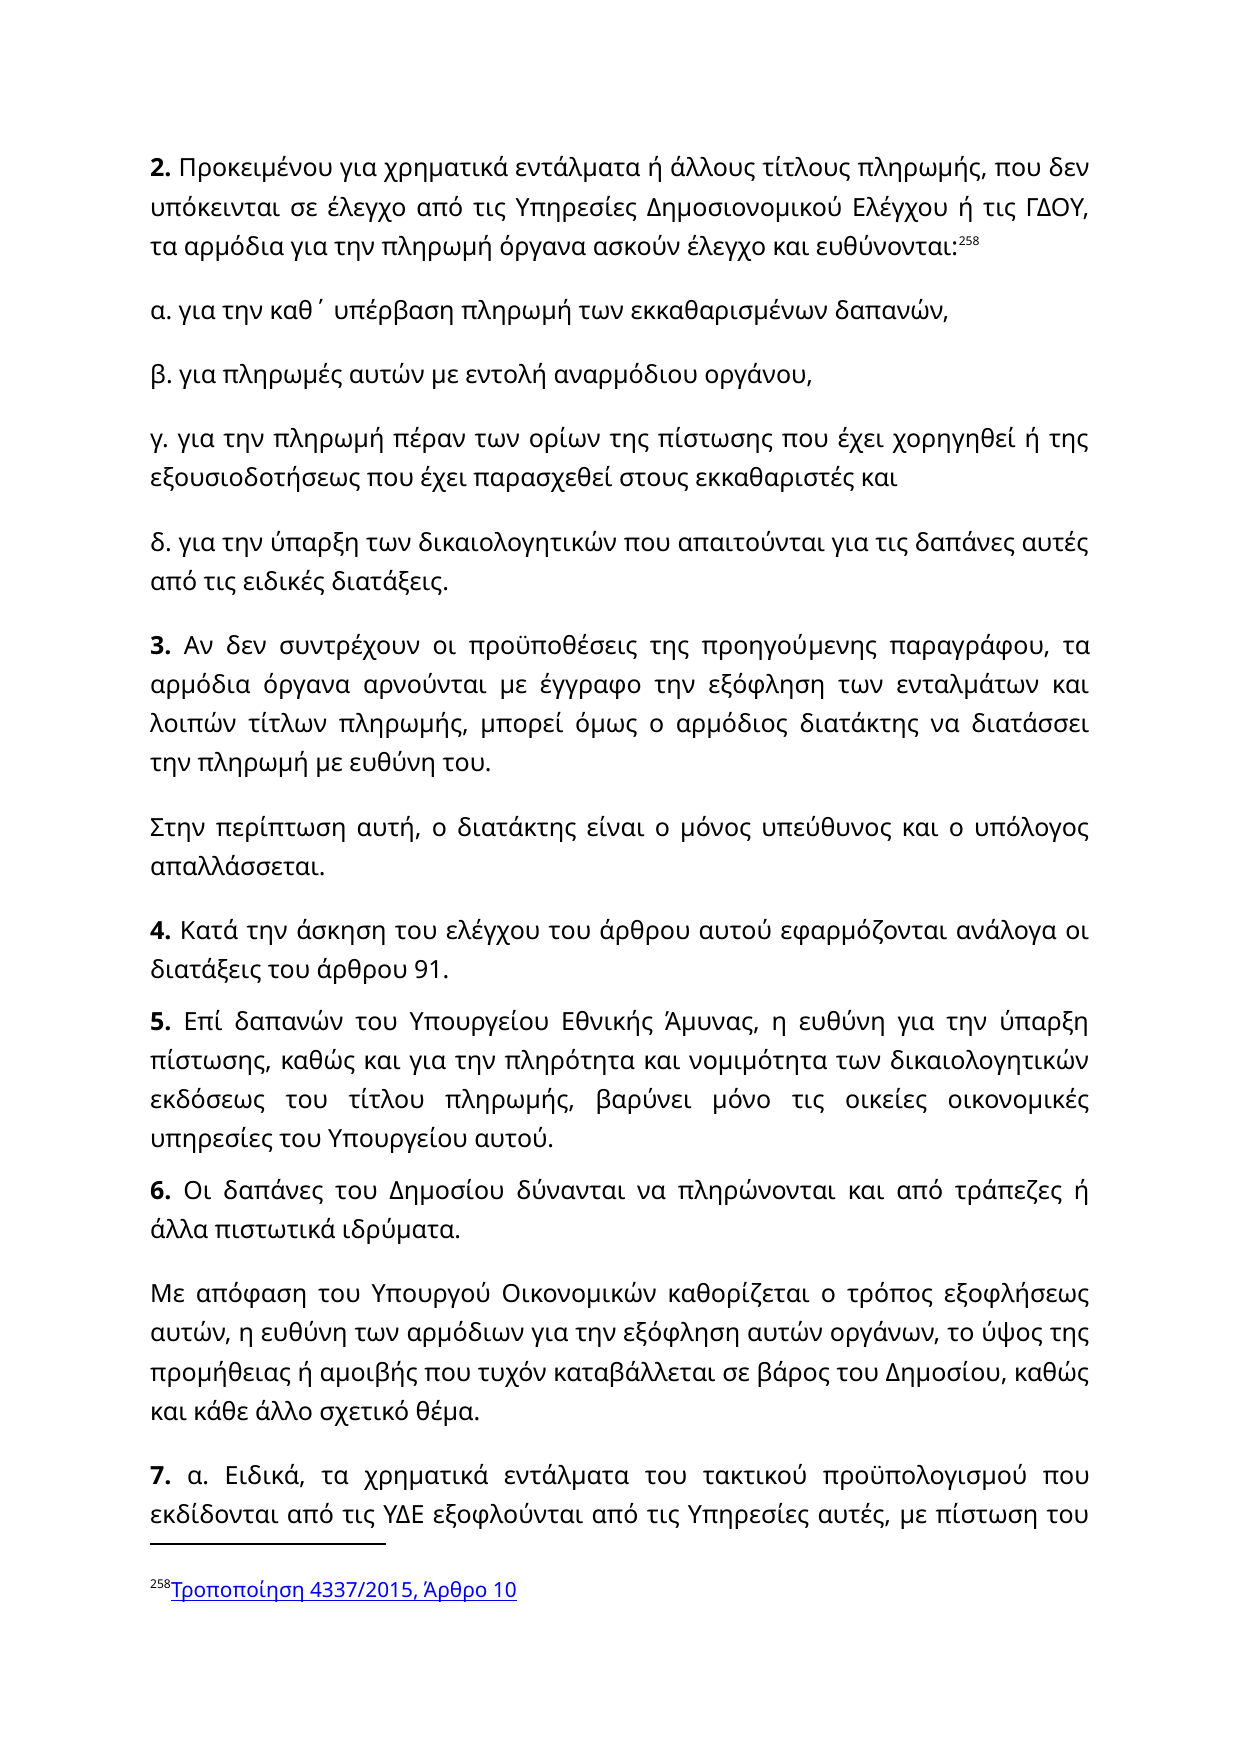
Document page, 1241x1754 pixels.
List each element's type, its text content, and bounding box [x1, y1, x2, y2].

text 6. Οι δαπάνες του Δημοσίου δύνανται να πληρώνονται και από τράπεζες ή άλλα πιστωτικά ιδρύματα. [150, 1172, 1090, 1246]
text 3. Αν δεν συντρέχουν οι προϋποθέσεις της προηγού­μενης παραγράφου, τα αρμόδια όργανα αρνούνται με έγγραφο την εξόφληση των ενταλμάτων και λοιπών τίτλων πληρωμής, μπορεί όμως ο αρμόδιος διατάκτης να διατάσσει την πληρωμή με ευθύνη του. [150, 627, 1090, 779]
text 5. Επί δαπανών του Υπουργείου Εθνικής Άμυνας, η ευθύνη για την ύπαρξη πίστωσης, καθώς και για την πληρότητα και νομιμότητα των δικαιολογητικών εκδόσεως του τίτλου πληρωμής, βαρύνει μόνο τις οικείες οικονομικές υπηρεσίες του Υπουργείου αυτού. [150, 1003, 1090, 1155]
text γ. για την πληρωμή πέραν των ορίων της πίστωσης που έχει χορηγηθεί ή της εξουσιοδοτήσεως που έχει παρασχεθεί στους εκκαθαριστές και [150, 421, 1090, 494]
text 4. Κατά την άσκηση του ελέγχου του άρθρου αυτού εφαρμόζονται ανάλογα οι διατάξεις του άρθρου 91. [150, 912, 1090, 986]
text β. για πληρωμές αυτών με εντολή αναρμόδιου οργάνου, [150, 357, 1090, 391]
text 7. α. Ειδικά, τα χρηματικά εντάλματα του τακτικού προϋπολογισμού που εκδίδονται από τις ΥΔΕ εξοφλούνται από τις Υπηρεσίες αυτές, με πίστωση του [150, 1457, 1090, 1531]
text 2. Προκειμένου για χρηματικά εντάλματα ή άλλους τίτλους πληρωμής, που δεν υπόκεινται σε έλεγχο από τις Υπηρεσίες Δημοσιονομικού Ελέγχου ή τις ΓΔΟΥ, τα αρμόδια για την πληρωμή όργανα ασκούν έλεγχο και ευθύνονται: [150, 150, 1090, 262]
text δ. για την ύπαρξη των δικαιολογητικών που απαιτούνται για τις δαπάνες αυτές από τις ειδικές διατάξεις. [150, 524, 1090, 597]
text Τροποποίηση 4337/2015, Άρθρο 10 [150, 1576, 1090, 1604]
text Με απόφαση του Υπουργού Οικονομικών καθορίζεται ο τρόπος εξοφλήσεως αυτών, η ευθύνη των αρμόδιων για την εξόφληση αυτών οργάνων, το ύψος της προμήθειας ή αμοιβής που τυχόν καταβάλλεται σε βάρος του Δημοσίου, καθώς και κάθε άλλο σχετικό θέμα. [150, 1276, 1090, 1427]
text Στην περίπτωση αυτή, ο διατάκτης είναι ο μόνος υπεύθυνος και ο υπόλογος απαλλάσσεται. [150, 809, 1090, 882]
text α. για την καθ΄ υπέρβαση πληρωμή των εκκαθαρισμένων δαπανών, [150, 292, 1090, 327]
